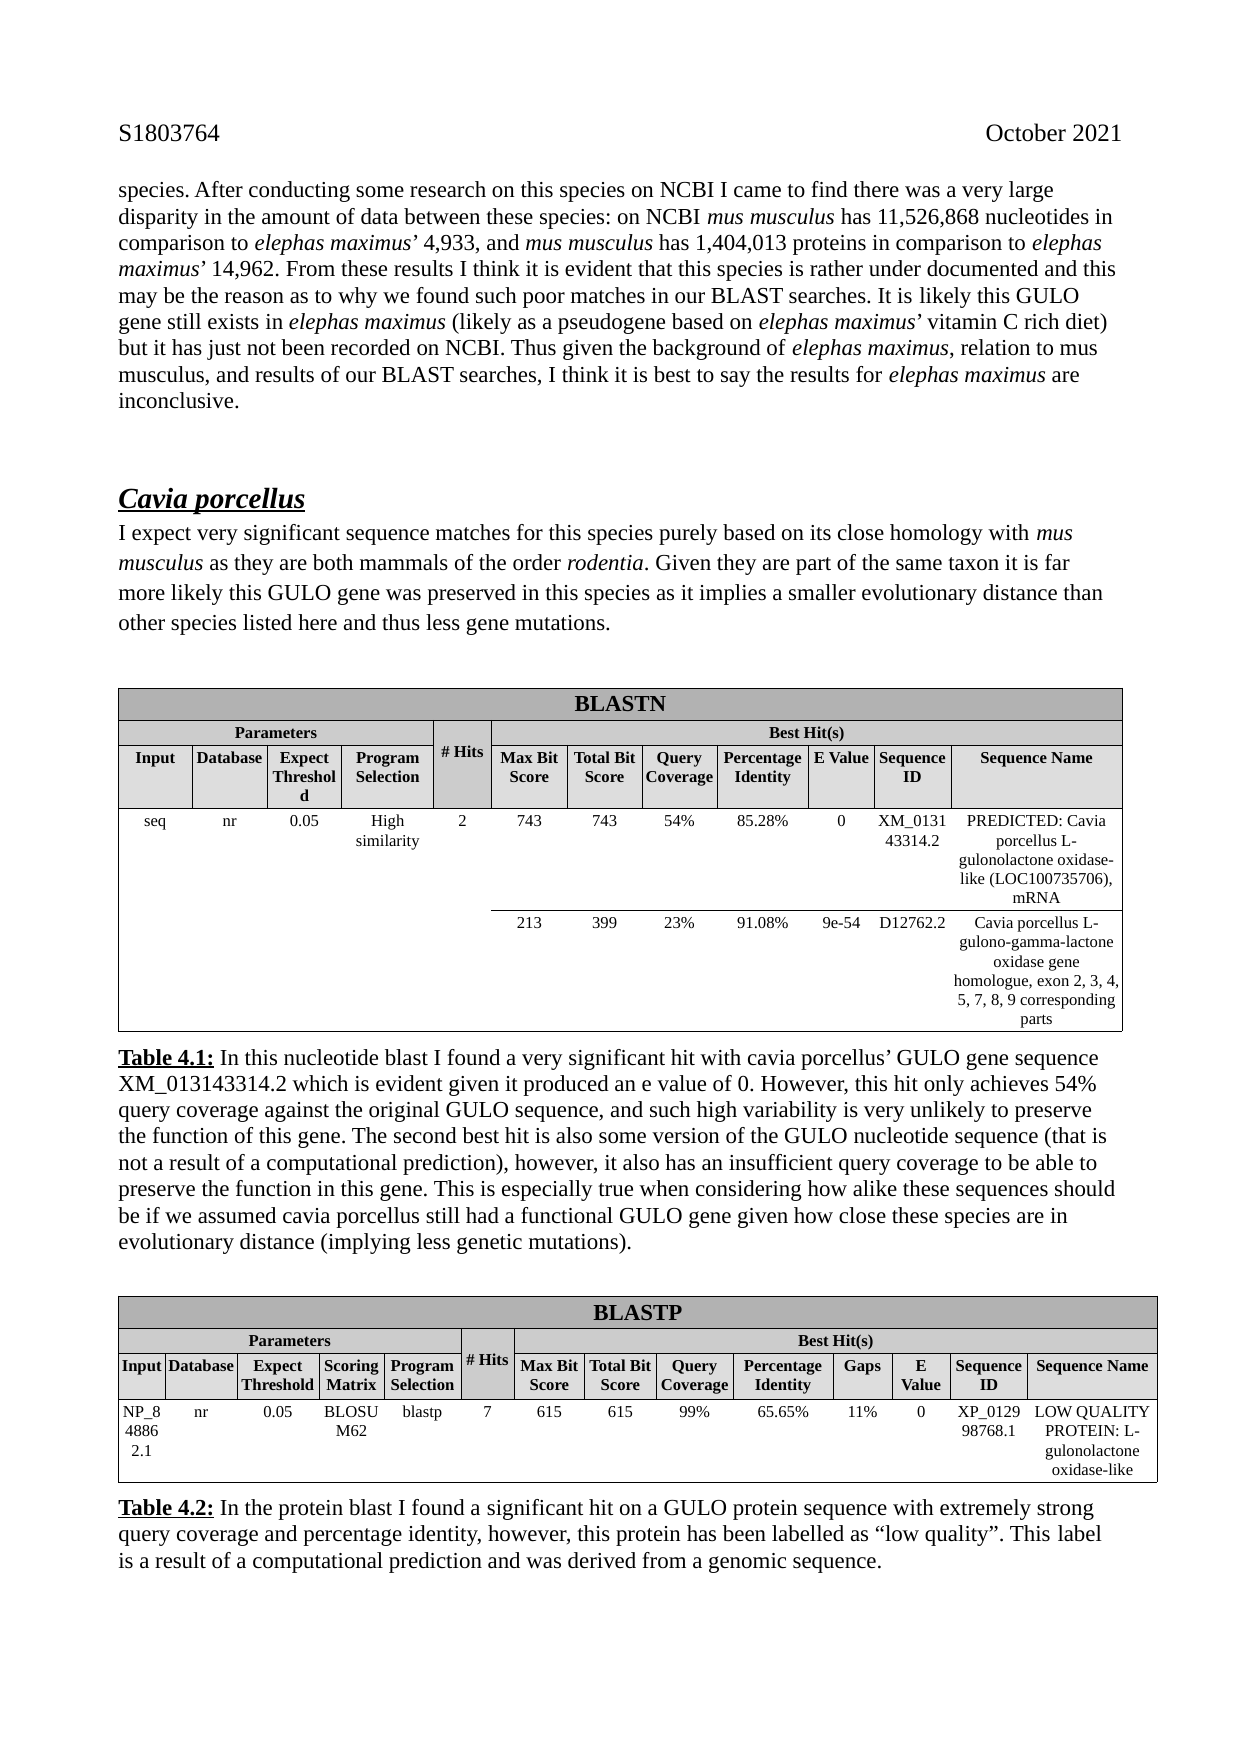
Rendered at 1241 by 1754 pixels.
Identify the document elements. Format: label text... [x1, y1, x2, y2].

table_cell PREDICTED: Cavia porcellus L-gulonolactone oxidase-like (LOC100735706), mRNA [951, 809, 1122, 910]
table_cell Sequence Name [1028, 1354, 1157, 1399]
table_header BLASTP [119, 1297, 1157, 1328]
table_cell 85.28% [717, 809, 808, 910]
table_cell E Value [893, 1354, 950, 1399]
table_cell 743 [567, 809, 642, 910]
table_cell LOW QUALITY PROTEIN: L-gulonolactone oxidase-like [1027, 1400, 1157, 1482]
table_cell nr [165, 1400, 237, 1482]
table_cell Max Bit Score [492, 746, 567, 808]
table_cell 99% [656, 1400, 733, 1482]
table_cell XM_013143314.2 [874, 809, 951, 910]
table_cell Best Hit(s) [515, 1329, 1157, 1353]
table_cell Sequence ID [951, 1354, 1027, 1399]
table_cell Percentage Identity [718, 746, 808, 808]
table_cell Total Bit Score [568, 746, 642, 808]
table_cell 213 [491, 911, 567, 1031]
table_cell E Value [809, 746, 874, 808]
table_cell 91.08% [717, 911, 808, 1031]
table_cell Database [193, 746, 267, 808]
table_cell 2 [434, 809, 491, 1031]
table_cell Database [166, 1354, 237, 1399]
table_cell 743 [491, 809, 567, 910]
table_cell Percentage Identity [734, 1354, 833, 1399]
table_cell 23% [642, 911, 717, 1031]
table_cell 0 [892, 1400, 950, 1482]
table_cell Input [119, 746, 192, 808]
table_cell Scoring Matrix [320, 1354, 384, 1399]
table_cell D12762.2 [874, 911, 951, 1031]
table_cell NP_848862.1 [119, 1400, 165, 1482]
table_cell BLOSUM62 [319, 1400, 384, 1482]
table_cell High similarity [341, 809, 433, 1031]
table_cell 615 [584, 1400, 656, 1482]
table_cell Sequence ID [875, 746, 951, 808]
text species. After conducting some research on this species on NCBI I came to find there was a very large disparity in the amount of data between these species: on NCBI mus musculus has 11,526,868 nucleotides in comparison to elephas maximus’ 4,933, and mus musculus has 1,404,013 proteins in comparison to elephas maximus’ 14,962. From these results I think it is evident that this species is rather under documented and this may be the reason as to why we found such poor matches in our BLAST searches. It is likely this GULO gene still exists in elephas maximus (likely as a pseudogene based on elephas maximus’ vitamin C rich diet) but it has just not been recorded on NCBI. Thus given the background of elephas maximus, relation to mus musculus, and results of our BLAST searches, I think it is best to say the results for elephas maximus are inconclusive. [118, 176, 1122, 469]
table_cell blastp [384, 1400, 461, 1482]
table_cell Parameters [119, 1329, 461, 1353]
table_cell 54% [642, 809, 717, 910]
table_cell XP_012998768.1 [950, 1400, 1027, 1482]
table_cell seq [119, 809, 192, 1031]
table_cell Program Selection [385, 1354, 461, 1399]
table_cell Sequence Name [952, 746, 1122, 808]
table_header BLASTN [119, 689, 1122, 720]
table_cell Query Coverage [643, 746, 717, 808]
table_cell Query Coverage [657, 1354, 733, 1399]
table_cell 7 [461, 1400, 514, 1482]
table_cell 399 [567, 911, 642, 1031]
table_cell 0.05 [267, 809, 341, 1031]
table_cell Expect Threshold [238, 1354, 319, 1399]
table_cell Input [119, 1354, 165, 1399]
table_cell Cavia porcellus L-gulono-gamma-lactone oxidase gene homologue, exon 2, 3, 4, 5, 7, 8, 9 corresponding parts [951, 911, 1122, 1031]
table_cell 0.05 [237, 1400, 319, 1482]
table_cell 11% [833, 1400, 892, 1482]
text Table 4.2: In the protein blast I found a significant hit on a GULO protein sequence with extremely strong query coverage and percentage identity, however, this protein has been labelled as “low quality”. This label is a result of a computational prediction and was derived from a genomic sequence. [118, 1494, 1122, 1602]
table_cell Total Bit Score [585, 1354, 656, 1399]
table_cell 0 [809, 809, 874, 910]
text Table 4.1: In this nucleotide blast I found a very significant hit with cavia porcellus’ GULO gene sequence XM_013143314.2 which is evident given it produced an e value of 0. However, this hit only achieves 54% query coverage against the original GULO sequence, and such high variability is very unlikely to preserve the function of this gene. The second best hit is also some version of the GULO nucleotide sequence (that is not a result of a computational prediction), however, it also has an insufficient query coverage to be able to preserve the function in this gene. This is especially true when considering how alike these sequences should be if we assumed cavia porcellus still had a functional GULO gene given how close these species are in evolutionary distance (implying less genetic mutations). [118, 1043, 1122, 1283]
table_cell # Hits [434, 721, 491, 808]
table_cell 65.65% [733, 1400, 833, 1482]
text Cavia porcellus I expect very significant sequence matches for this species purely based on its close homology with mus musculus as they are both mammals of the order rodentia. Given they are part of the same taxon it is far more likely this GULO gene was preserved in this species as it implies a smaller evolutionary distance than other species listed here and thus less gene mutations. [118, 481, 1122, 668]
table_cell nr [192, 809, 267, 1031]
table_cell Parameters [119, 721, 433, 745]
table_cell Max Bit Score [515, 1354, 584, 1399]
table_cell Program Selection [342, 746, 433, 808]
table_cell Gaps [834, 1354, 892, 1399]
table_cell Expect Threshold [268, 746, 341, 808]
table_cell Best Hit(s) [492, 721, 1122, 745]
table_cell 615 [514, 1400, 584, 1482]
table_cell 9e-54 [809, 911, 874, 1031]
table_cell # Hits [462, 1329, 514, 1399]
